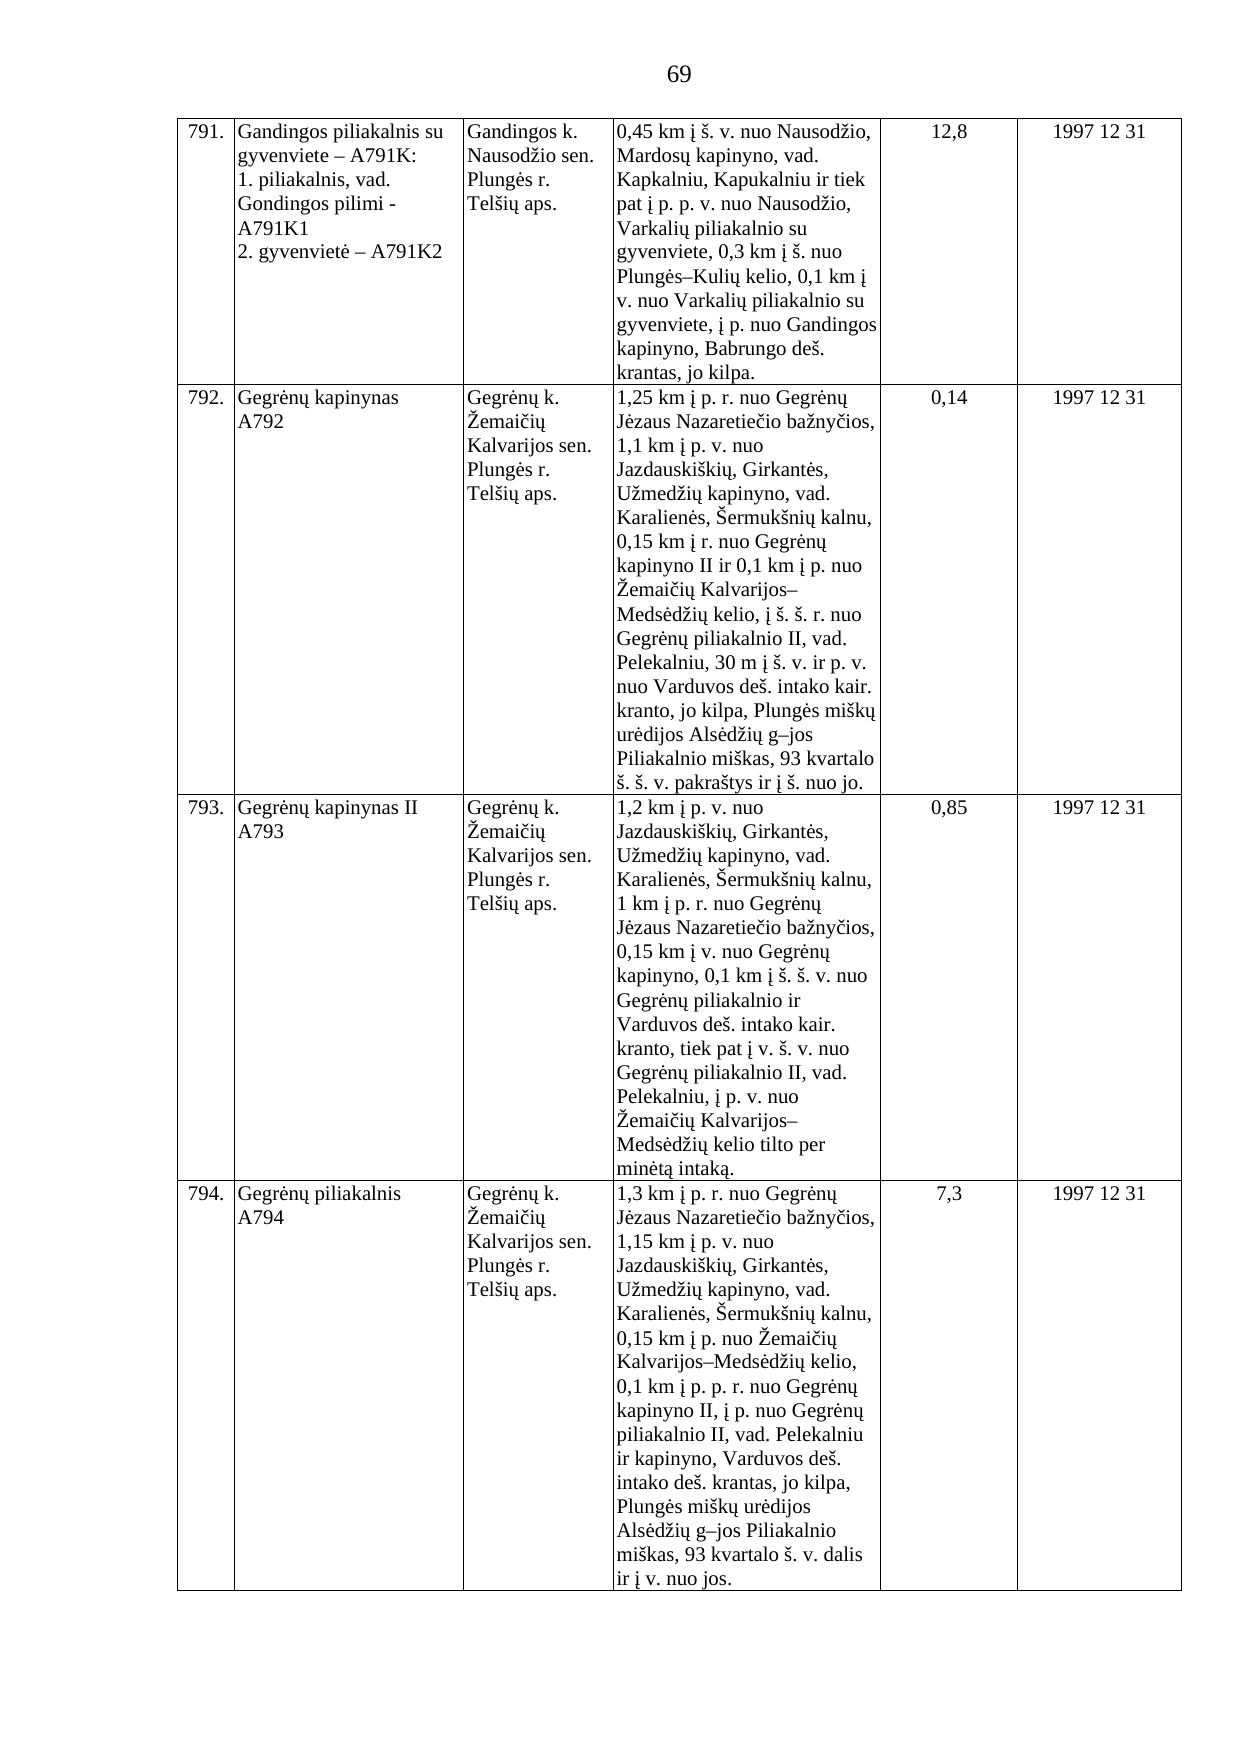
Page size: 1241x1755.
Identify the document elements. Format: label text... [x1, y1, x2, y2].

table_cell 12,8 [881, 119, 1017, 384]
table_cell 791. [178, 119, 234, 384]
table_cell 1997 12 31 [1018, 119, 1181, 384]
table_cell Gandingos piliakalnis su gyvenviete – A791K: 1. piliakalnis, vad. Gondingos pilimi - A791K1 2. gyvenvietė – A791K2 [235, 119, 463, 384]
table_cell Gegrėnų piliakalnis A794 [235, 1181, 463, 1590]
table_cell 0,45 km į š. v. nuo Nausodžio, Mardosų kapinyno, vad. Kapkalniu, Kapukalniu ir tiek pat į p. p. v. nuo Nausodžio, Varkalių piliakalnio su gyvenviete, 0,3 km į š. nuo Plungės–Kulių kelio, 0,1 km į v. nuo Varkalių piliakalnio su gyvenviete, į p. nuo Gandingos kapinyno, Babrungo deš. krantas, jo kilpa. [614, 119, 880, 384]
table_cell Gegrėnų kapinynas A792 [235, 385, 463, 794]
table_cell Gegrėnų k. Žemaičių Kalvarijos sen. Plungės r. Telšių aps. [464, 385, 613, 794]
table_cell 792. [178, 385, 234, 794]
table_cell 7,3 [881, 1181, 1017, 1590]
table_cell 0,85 [881, 795, 1017, 1180]
table_cell 1997 12 31 [1018, 385, 1181, 794]
table_cell 1,25 km į p. r. nuo Gegrėnų Jėzaus Nazaretiečio bažnyčios, 1,1 km į p. v. nuo Jazdauskiškių, Girkantės, Užmedžių kapinyno, vad. Karalienės, Šermukšnių kalnu, 0,15 km į r. nuo Gegrėnų kapinyno II ir 0,1 km į p. nuo Žemaičių Kalvarijos–Medsėdžių kelio, į š. š. r. nuo Gegrėnų piliakalnio II, vad. Pelekalniu, 30 m į š. v. ir p. v. nuo Varduvos deš. intako kair. kranto, jo kilpa, Plungės miškų urėdijos Alsėdžių g–jos Piliakalnio miškas, 93 kvartalo š. š. v. pakraštys ir į š. nuo jo. [614, 385, 880, 794]
table_cell 0,14 [881, 385, 1017, 794]
table_cell 1997 12 31 [1018, 1181, 1181, 1590]
table_cell 1997 12 31 [1018, 795, 1181, 1180]
table_cell Gegrėnų k. Žemaičių Kalvarijos sen. Plungės r. Telšių aps. [464, 1181, 613, 1590]
table_cell Gandingos k. Nausodžio sen. Plungės r. Telšių aps. [464, 119, 613, 384]
table_cell Gegrėnų kapinynas II A793 [235, 795, 463, 1180]
table_cell 1,3 km į p. r. nuo Gegrėnų Jėzaus Nazaretiečio bažnyčios, 1,15 km į p. v. nuo Jazdauskiškių, Girkantės, Užmedžių kapinyno, vad. Karalienės, Šermukšnių kalnu, 0,15 km į p. nuo Žemaičių Kalvarijos–Medsėdžių kelio, 0,1 km į p. p. r. nuo Gegrėnų kapinyno II, į p. nuo Gegrėnų piliakalnio II, vad. Pelekalniu ir kapinyno, Varduvos deš. intako deš. krantas, jo kilpa, Plungės miškų urėdijos Alsėdžių g–jos Piliakalnio miškas, 93 kvartalo š. v. dalis ir į v. nuo jos. [614, 1181, 880, 1590]
table_cell 794. [178, 1181, 234, 1590]
table_cell Gegrėnų k. Žemaičių Kalvarijos sen. Plungės r. Telšių aps. [464, 795, 613, 1180]
table_cell 793. [178, 795, 234, 1180]
table_cell 1,2 km į p. v. nuo Jazdauskiškių, Girkantės, Užmedžių kapinyno, vad. Karalienės, Šermukšnių kalnu, 1 km į p. r. nuo Gegrėnų Jėzaus Nazaretiečio bažnyčios, 0,15 km į v. nuo Gegrėnų kapinyno, 0,1 km į š. š. v. nuo Gegrėnų piliakalnio ir Varduvos deš. intako kair. kranto, tiek pat į v. š. v. nuo Gegrėnų piliakalnio II, vad. Pelekalniu, į p. v. nuo Žemaičių Kalvarijos–Medsėdžių kelio tilto per minėtą intaką. [614, 795, 880, 1180]
